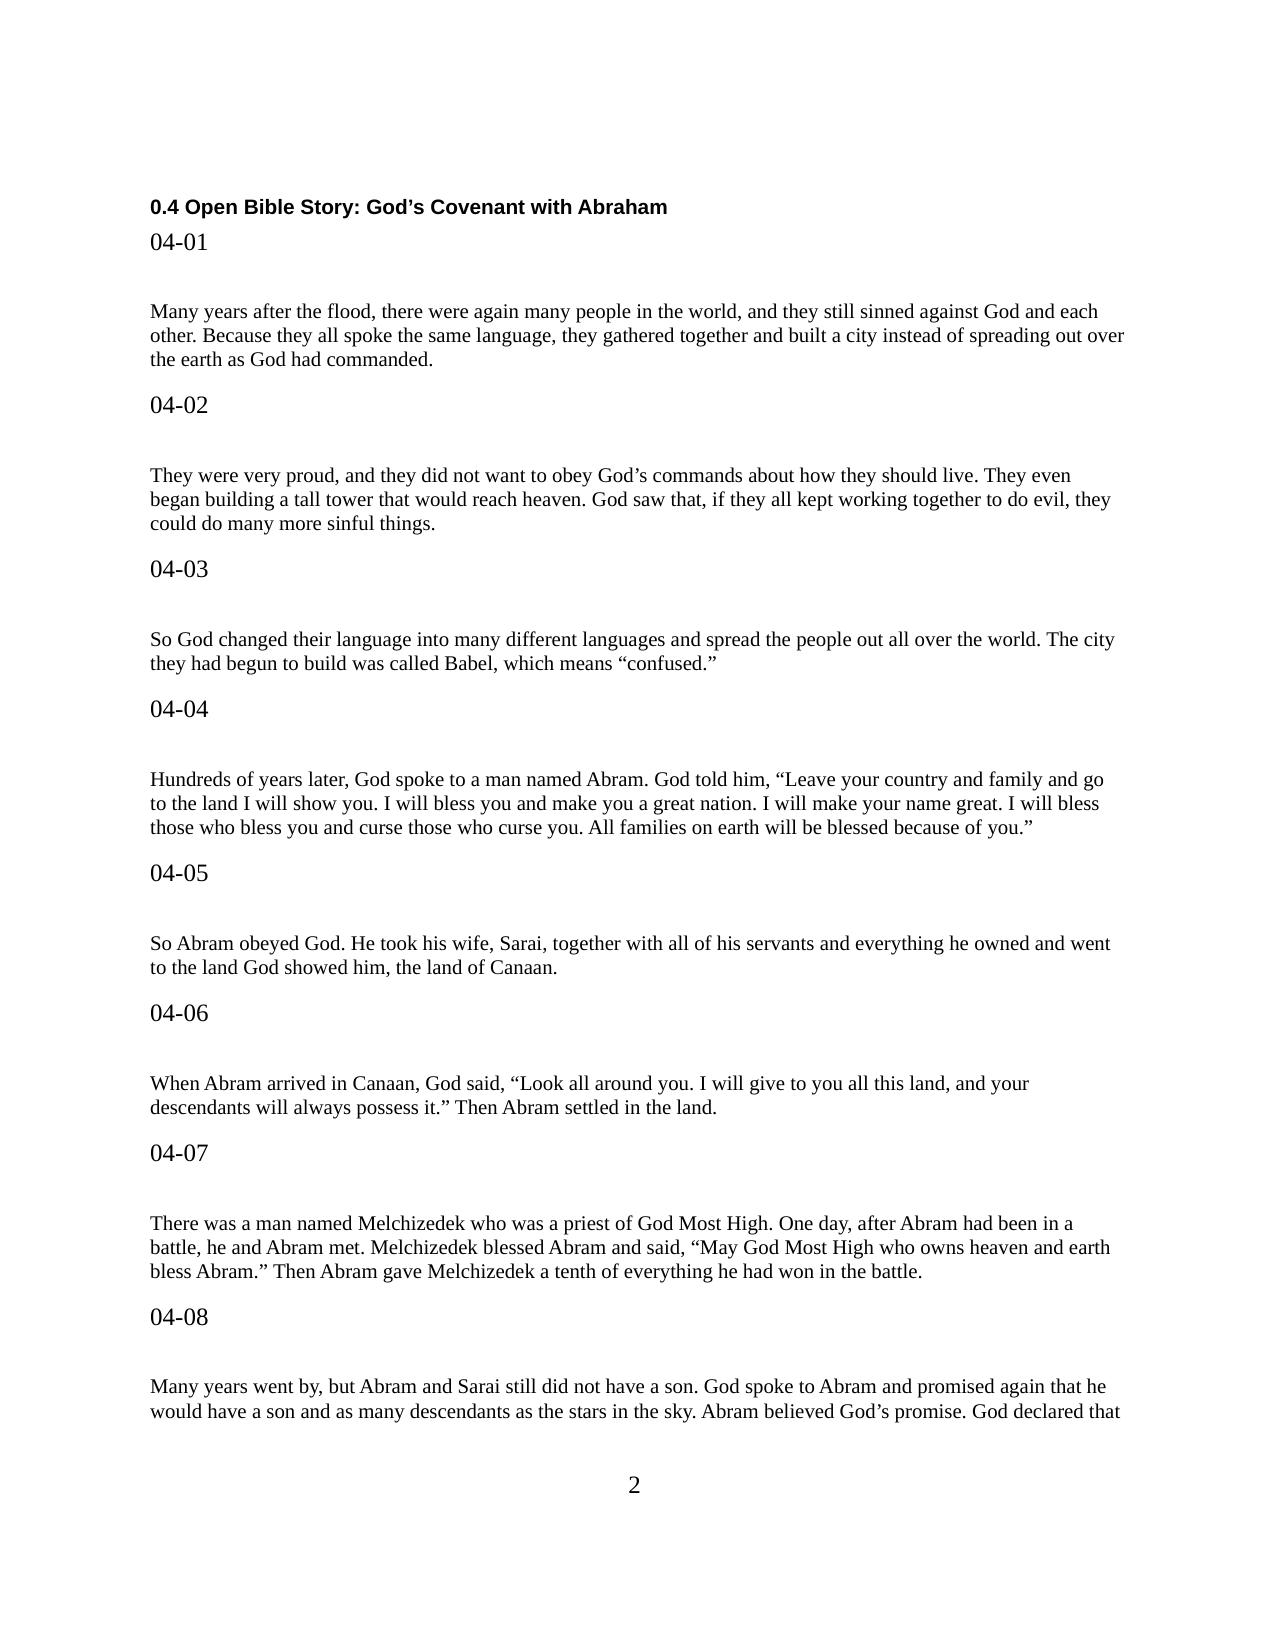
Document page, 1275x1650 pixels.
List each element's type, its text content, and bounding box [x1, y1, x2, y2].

subtitle 04-02 [150, 391, 1125, 419]
subtitle 04-05 [150, 858, 1125, 887]
text They were very proud, and they did not want to obey God’s commands about how they should live. They even began building a tall tower that would reach heaven. God saw that, if they all kept working together to do evil, they could do many more sinful things. [150, 463, 1125, 535]
subtitle 04-03 [150, 554, 1125, 583]
subtitle 04-07 [150, 1138, 1125, 1167]
text Hundreds of years later, God spoke to a man named Abram. God told him, “Leave your country and family and go to the land I will show you. I will bless you and make you a great nation. I will make your name great. I will bless those who bless you and curse those who curse you. All families on earth will be blessed because of you.” [150, 767, 1125, 839]
text Many years went by, but Abram and Sarai still did not have a son. God spoke to Abram and promised again that he would have a son and as many descendants as the stars in the sky. Abram believed God’s promise. God declared that [150, 1374, 1125, 1423]
subtitle 04-06 [150, 998, 1125, 1027]
text Many years after the flood, there were again many people in the world, and they still sinned against God and each other. Because they all spoke the same language, they gathered together and built a city instead of spreading out over the earth as God had commanded. [150, 299, 1125, 371]
subtitle 04-08 [150, 1302, 1125, 1331]
text There was a man named Melchizedek who was a priest of God Most High. One day, after Abram had been in a battle, he and Abram met. Melchizedek blessed Abram and said, “May God Most High who owns heaven and earth bless Abram.” Then Abram gave Melchizedek a tenth of everything he had won in the battle. [150, 1211, 1125, 1283]
subtitle 04-01 [150, 227, 1125, 255]
text When Abram arrived in Canaan, God said, “Look all around you. I will give to you all this land, and your descendants will always possess it.” Then Abram settled in the land. [150, 1071, 1125, 1119]
text So Abram obeyed God. He took his wife, Sarai, together with all of his servants and everything he owned and went to the land God showed him, the land of Canaan. [150, 931, 1125, 979]
text So God changed their language into many different languages and spread the people out all over the world. The city they had begun to build was called Babel, which means “confused.” [150, 627, 1125, 675]
subtitle 04-04 [150, 694, 1125, 723]
subtitle 0.4 Open Bible Story: God’s Covenant with Abraham [150, 195, 1125, 219]
